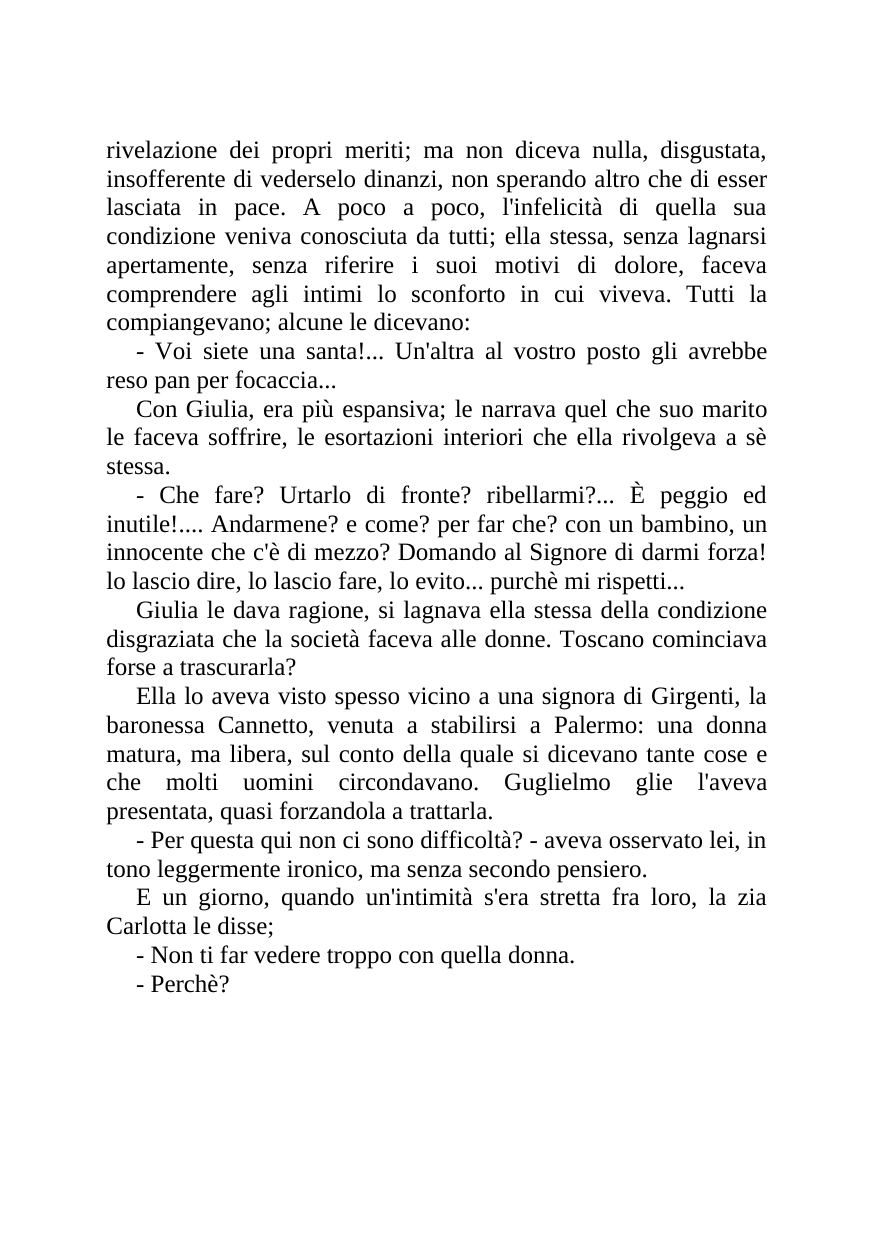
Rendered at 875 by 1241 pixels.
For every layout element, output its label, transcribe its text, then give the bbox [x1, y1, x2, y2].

text - Perchè? [106, 969, 768, 997]
text Giulia le dava ragione, si lagnava ella stessa della condizione disgraziata che la società faceva alle donne. Toscano cominciava forse a trascurarla? [106, 595, 768, 681]
text - Per questa qui non ci sono difficoltà? - aveva osservato lei, in tono leggermente ironico, ma senza secondo pensiero. [106, 825, 768, 882]
text Ella lo aveva visto spesso vicino a una signora di Girgenti, la baronessa Cannetto, venuta a stabilirsi a Palermo: una donna matura, ma libera, sul conto della quale si dicevano tante cose e che molti uomini circondavano. Guglielmo glie l'aveva presentata, quasi forzandola a trattarla. [106, 681, 768, 825]
text rivelazione dei propri meriti; ma non diceva nulla, disgustata, insofferente di vederselo dinanzi, non sperando altro che di esser lasciata in pace. A poco a poco, l'infelicità di quella sua condizione veniva conosciuta da tutti; ella stessa, senza lagnarsi apertamente, senza riferire i suoi motivi di dolore, faceva comprendere agli intimi lo sconforto in cui viveva. Tutti la compiangevano; alcune le dicevano: [106, 135, 768, 336]
text - Voi siete una santa!... Un'altra al vostro posto gli avrebbe reso pan per focaccia... [106, 336, 768, 394]
text - Non ti far vedere troppo con quella donna. [106, 940, 768, 969]
text - Che fare? Urtarlo di fronte? ribellarmi?... È peggio ed inutile!.... Andarmene? e come? per far che? con un bambino, un innocente che c'è di mezzo? Domando al Signore di darmi forza! lo lascio dire, lo lascio fare, lo evito... purchè mi rispetti... [106, 480, 768, 595]
text Con Giulia, era più espansiva; le narrava quel che suo marito le faceva soffrire, le esortazioni interiori che ella rivolgeva a sè stessa. [106, 394, 768, 480]
text E un giorno, quando un'intimità s'era stretta fra loro, la zia Carlotta le disse; [106, 882, 768, 940]
